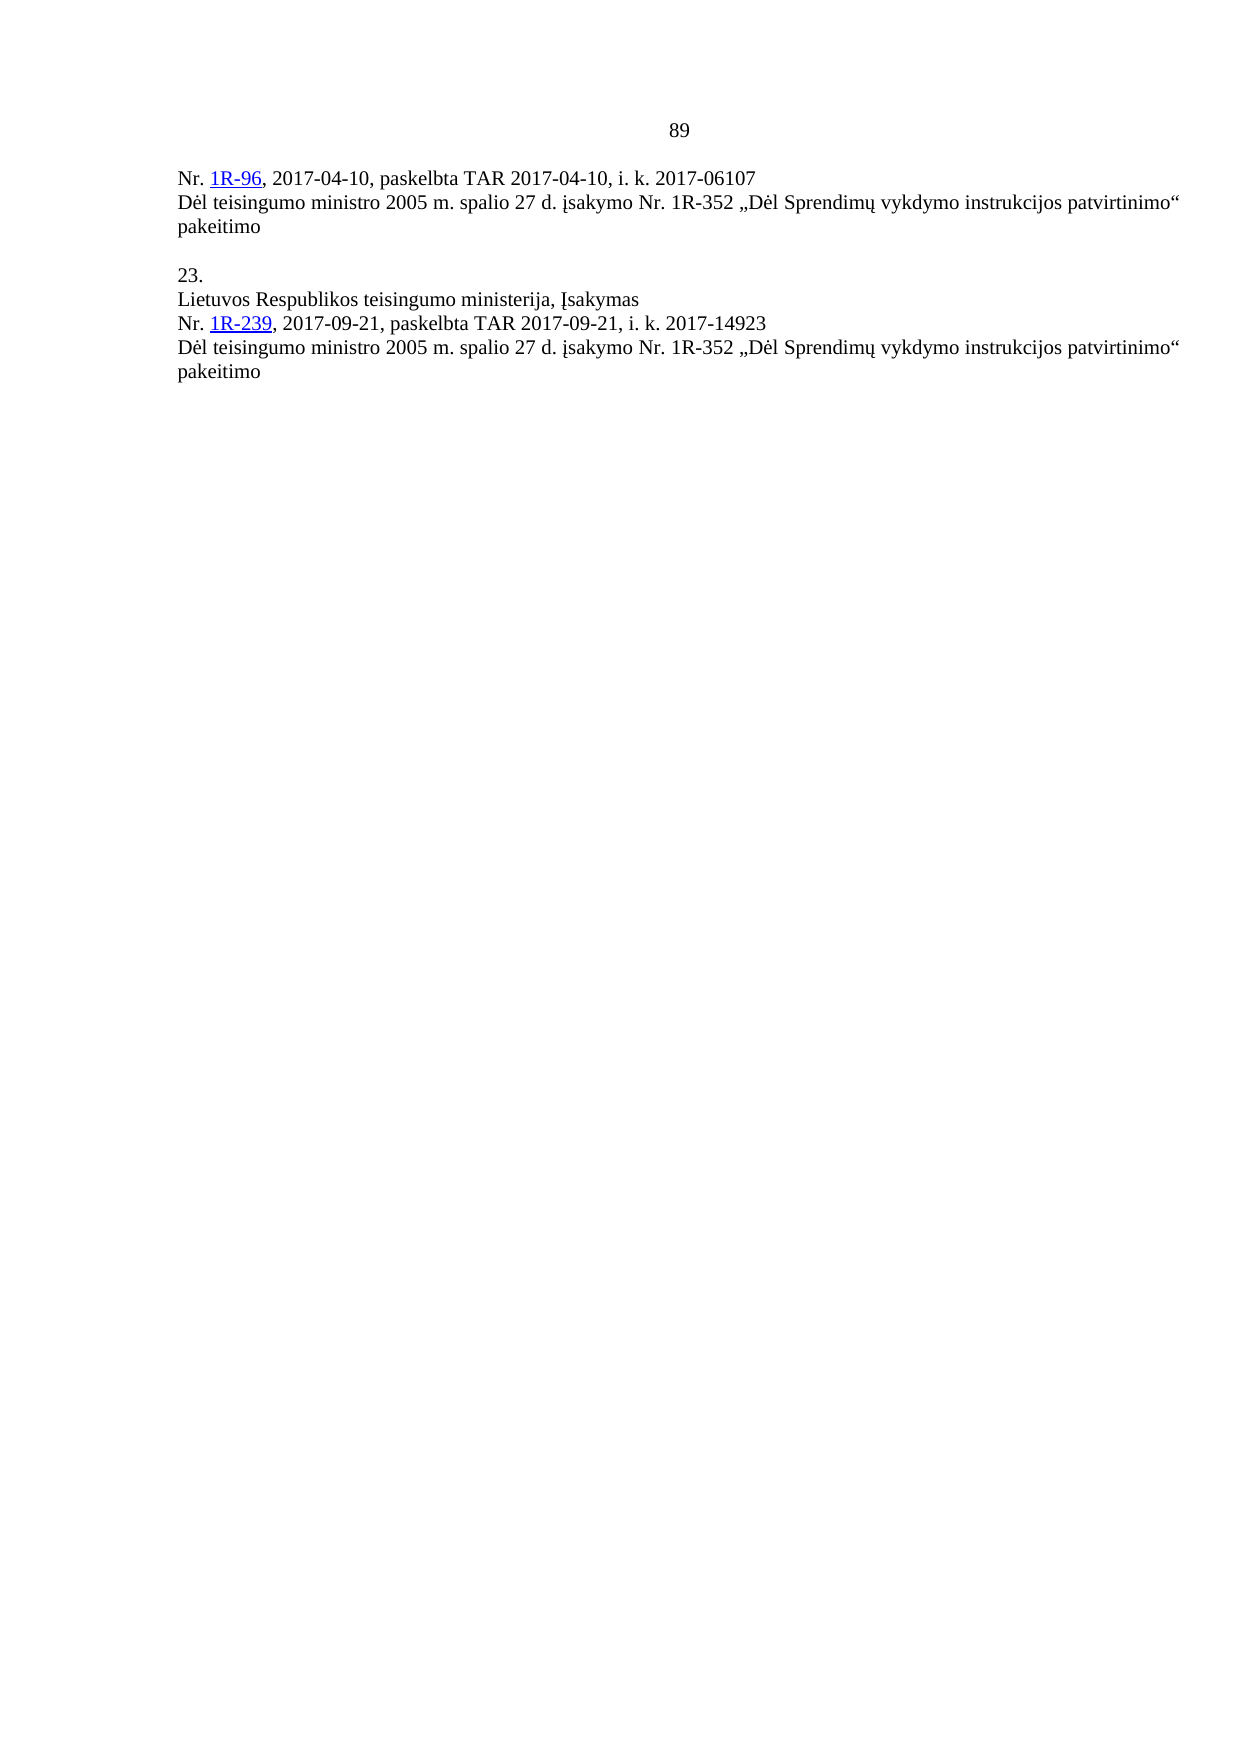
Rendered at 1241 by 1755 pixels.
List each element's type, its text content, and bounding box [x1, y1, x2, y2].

text Dėl teisingumo ministro 2005 m. spalio 27 d. įsakymo Nr. 1R-352 „Dėl Sprendimų vykdymo instrukcijos patvirtinimo“ pakeitimo [177, 190, 1181, 238]
text Nr. 1R-96, 2017-04-10, paskelbta TAR 2017-04-10, i. k. 2017-06107 [177, 166, 1181, 190]
text Dėl teisingumo ministro 2005 m. spalio 27 d. įsakymo Nr. 1R-352 „Dėl Sprendimų vykdymo instrukcijos patvirtinimo“ pakeitimo [177, 335, 1181, 383]
text Nr. 1R-239, 2017-09-21, paskelbta TAR 2017-09-21, i. k. 2017-14923 [177, 311, 1181, 335]
text 23. [177, 262, 1181, 287]
text Lietuvos Respublikos teisingumo ministerija, Įsakymas [177, 287, 1181, 311]
